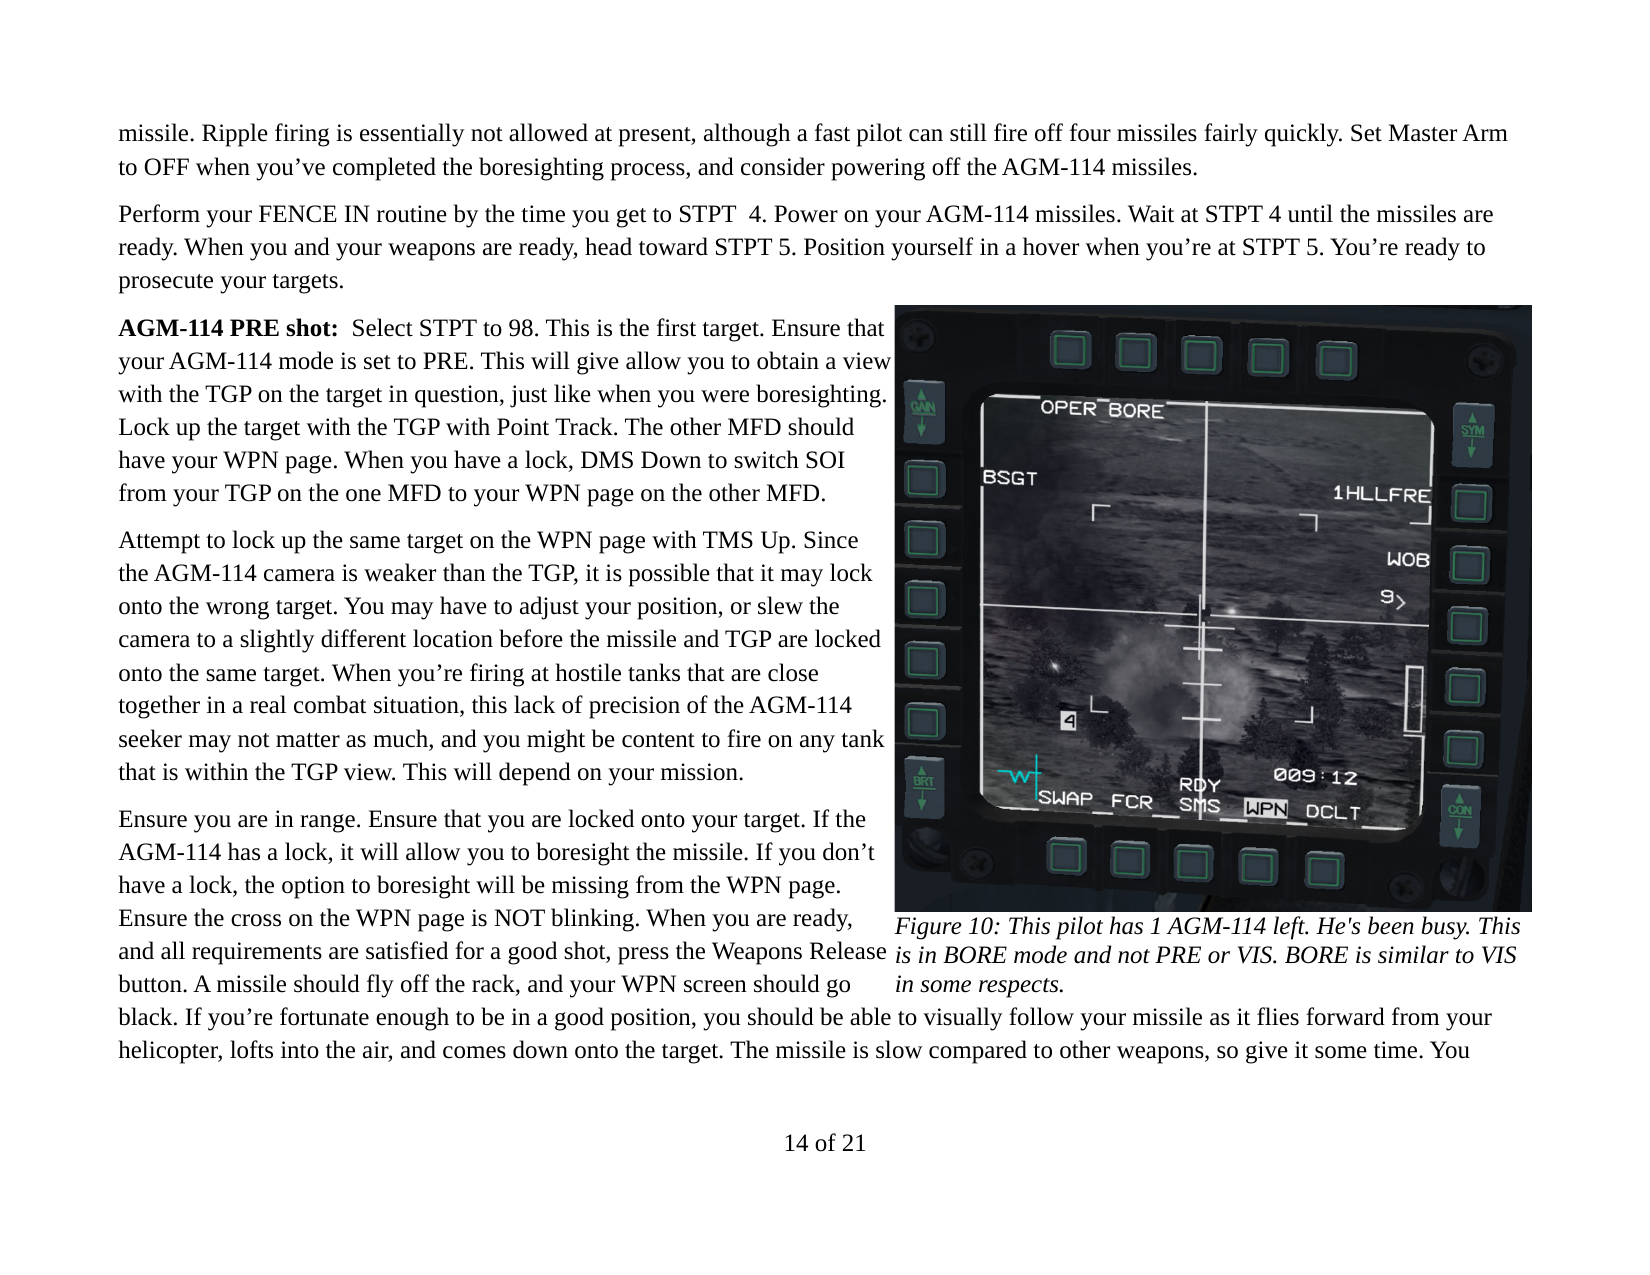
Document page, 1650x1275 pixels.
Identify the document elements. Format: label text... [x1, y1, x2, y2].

text AGM-114 PRE shot: Select STPT to 98. This is the first target. Ensure that your AGM-114 mode is set to PRE. This will give allow you to obtain a view with the TGP on the target in question, just like when you were boresighting. Lock up the target with the TGP with Point Track. The other MFD should have your WPN page. When you have a lock, DMS Down to switch SOI from your TGP on the one MFD to your WPN page on the other MFD. [118, 313, 894, 507]
text Ensure you are in range. Ensure that you are locked onto your target. If the AGM-114 has a lock, it will allow you to boresight the missile. If you don’t have a lock, the option to boresight will be missing from the WPN page. Ensure the cross on the WPN page is NOT blinking. When you are ready, and all requirements are satisfied for a good shot, press the Weapons Release button. A missile should fly off the rack, and your WPN screen should go black. If you’re fortunate enough to be in a good position, you should be able to visually follow your missile as it flies forward from your helicopter, lofts into the air, and comes down onto the target. The missile is slow compared to other weapons, so give it some time. You [118, 804, 1532, 1064]
text missile. Ripple firing is essentially not allowed at present, although a fast pilot can still fire off four missiles fairly quickly. Set Master Arm to OFF when you’ve completed the boresighting process, and consider powering off the AGM-114 missiles. [118, 118, 1532, 180]
text Figure 10: This pilot has 1 AGM-114 left. He's been busy. This is in BORE mode and not PRE or VIS. BORE is similar to VIS in some respects. [894, 912, 1532, 998]
picture [894, 305, 1532, 912]
text Perform your FENCE IN routine by the time you get to STPT 4. Power on your AGM-114 missiles. Wait at STPT 4 until the missiles are ready. When you and your weapons are ready, head toward STPT 5. Position yourself in a hover when you’re at STPT 5. You’re ready to prosecute your targets. [118, 199, 1532, 294]
text Attempt to lock up the same target on the WPN page with TMS Up. Since the AGM-114 camera is weaker than the TGP, it is possible that it may lock onto the wrong target. You may have to adjust your position, or slew the camera to a slightly different location before the missile and TGP are locked onto the same target. When you’re firing at hostile tanks that are close together in a real combat situation, this lack of precision of the AGM-114 seeker may not matter as much, and you might be content to fire on any tank that is within the TGP view. This will depend on your mission. [118, 526, 894, 785]
